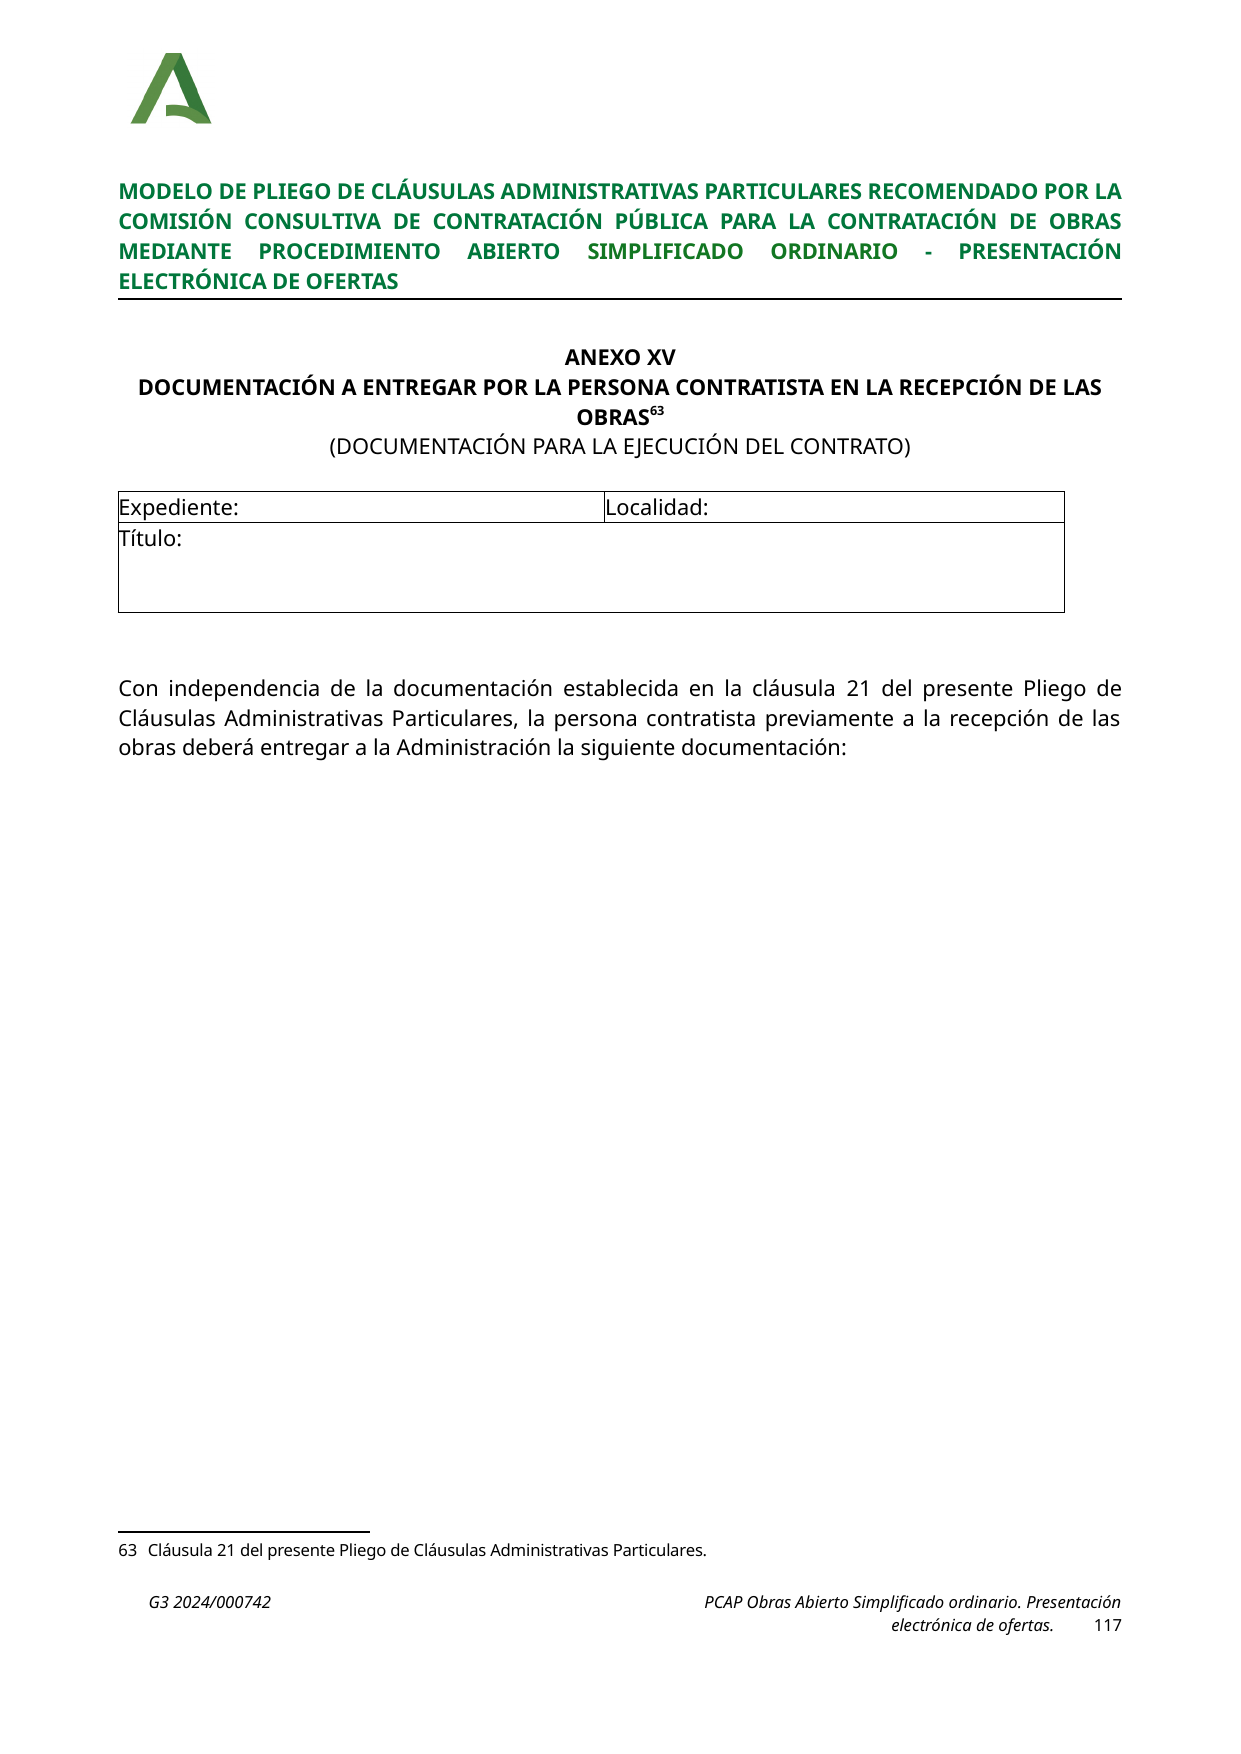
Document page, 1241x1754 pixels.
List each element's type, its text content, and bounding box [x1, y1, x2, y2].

text ANEXO XV [118, 342, 1122, 372]
table_header Expediente: [119, 492, 295, 522]
picture [127, 48, 216, 128]
text Cláusula 21 del presente Pliego de Cláusulas Administrativas Particulares. [118, 1538, 1122, 1561]
text (DOCUMENTACIÓN PARA LA EJECUCIÓN DEL CONTRATO) [118, 431, 1122, 461]
table_cell Título: [119, 523, 295, 612]
text DOCUMENTACIÓN A ENTREGAR POR LA PERSONA CONTRATISTA EN LA RECEPCIÓN DE LAS OBRAS [118, 372, 1122, 431]
table_header [738, 492, 1064, 522]
table_header Localidad: [605, 492, 738, 522]
text MODELO DE PLIEGO DE CLÁUSULAS ADMINISTRATIVAS PARTICULARES RECOMENDADO POR LA COMISIÓN CONSULTIVA DE CONTRATACIÓN PÚBLICA PARA LA CONTRATACIÓN DE OBRAS MEDIANTE PROCEDIMIENTO ABIERTO SIMPLIFICADO ORDINARIO - PRESENTACIÓN ELECTRÓNICA DE OFERTAS [118, 176, 1122, 298]
text Con independencia de la documentación establecida en la cláusula 21 del presente Pliego de Cláusulas Administrativas Particulares, la persona contratista previamente a la recepción de las obras deberá entregar a la Administración la siguiente documentación: [118, 673, 1122, 762]
table_header [295, 492, 604, 522]
table_cell [295, 523, 1064, 612]
